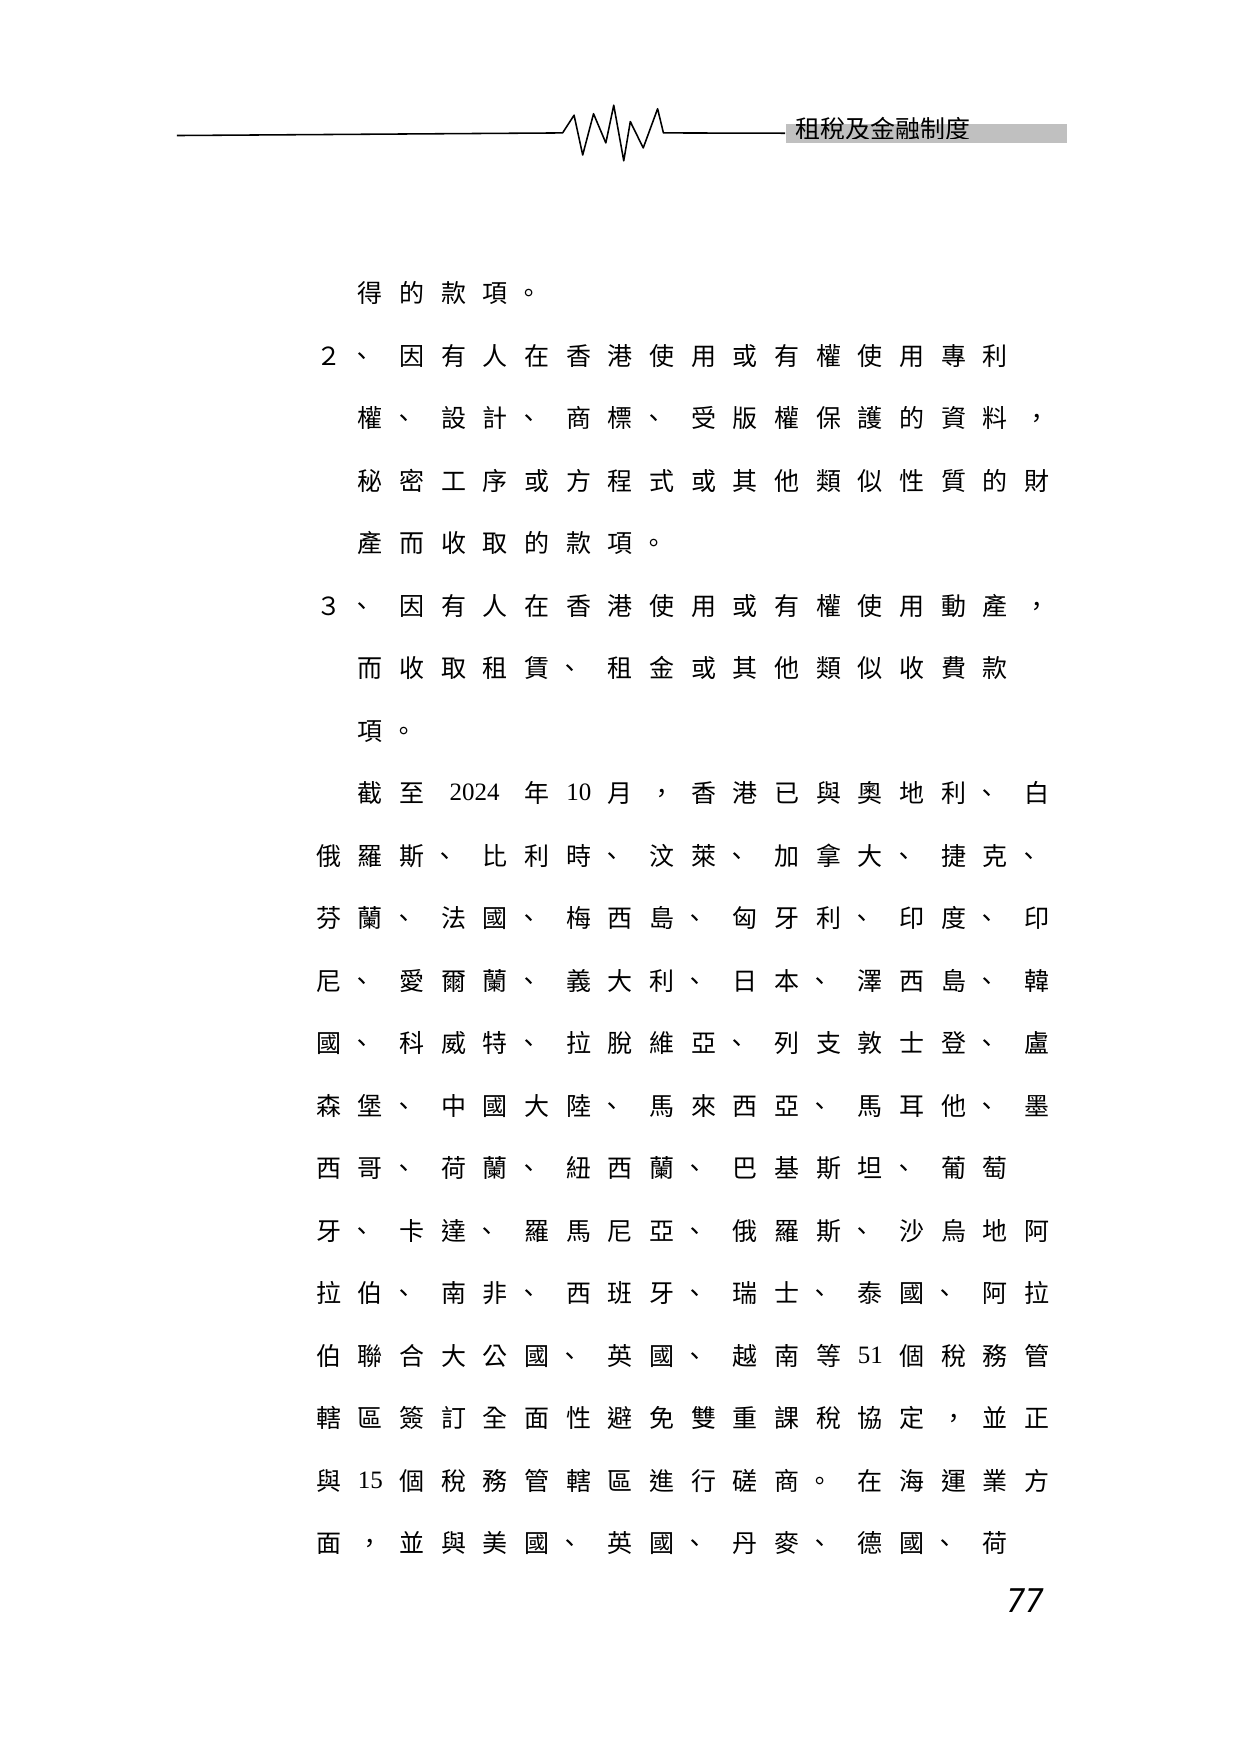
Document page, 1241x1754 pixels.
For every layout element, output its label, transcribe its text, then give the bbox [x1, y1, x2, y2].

text 得的款項。 [281, 250, 1058, 313]
text 截至2024年10月，香港已與奧地利、白俄羅斯、比利時、汶萊、加拿大、捷克、芬蘭、法國、梅西島、匈牙利、印度、印尼、愛爾蘭、義大利、日本、澤西島、韓國、科威特、拉脫維亞、列支敦士登、盧森堡、中國大陸、馬來西亞、馬耳他、墨西哥、荷蘭、紐西蘭、巴基斯坦、葡萄牙、卡達、羅馬尼亞、俄羅斯、沙烏地阿拉伯、南非、西班牙、瑞士、泰國、阿拉伯聯合大公國、英國、越南等51個稅務管轄區簽訂全面性避免雙重課稅協定，並正與15個稅務管轄區進行磋商。在海運業方面，並與美國、英國、丹麥、德國、荷 [281, 750, 1058, 1563]
text ２、因有人在香港使用或有權使用專利權、設計、商標、受版權保護的資料，秘密工序或方程式或其他類似性質的財產而收取的款項。 [281, 313, 1058, 563]
text ３、因有人在香港使用或有權使用動產，而收取租賃、租金或其他類似收費款項。 [281, 563, 1058, 750]
